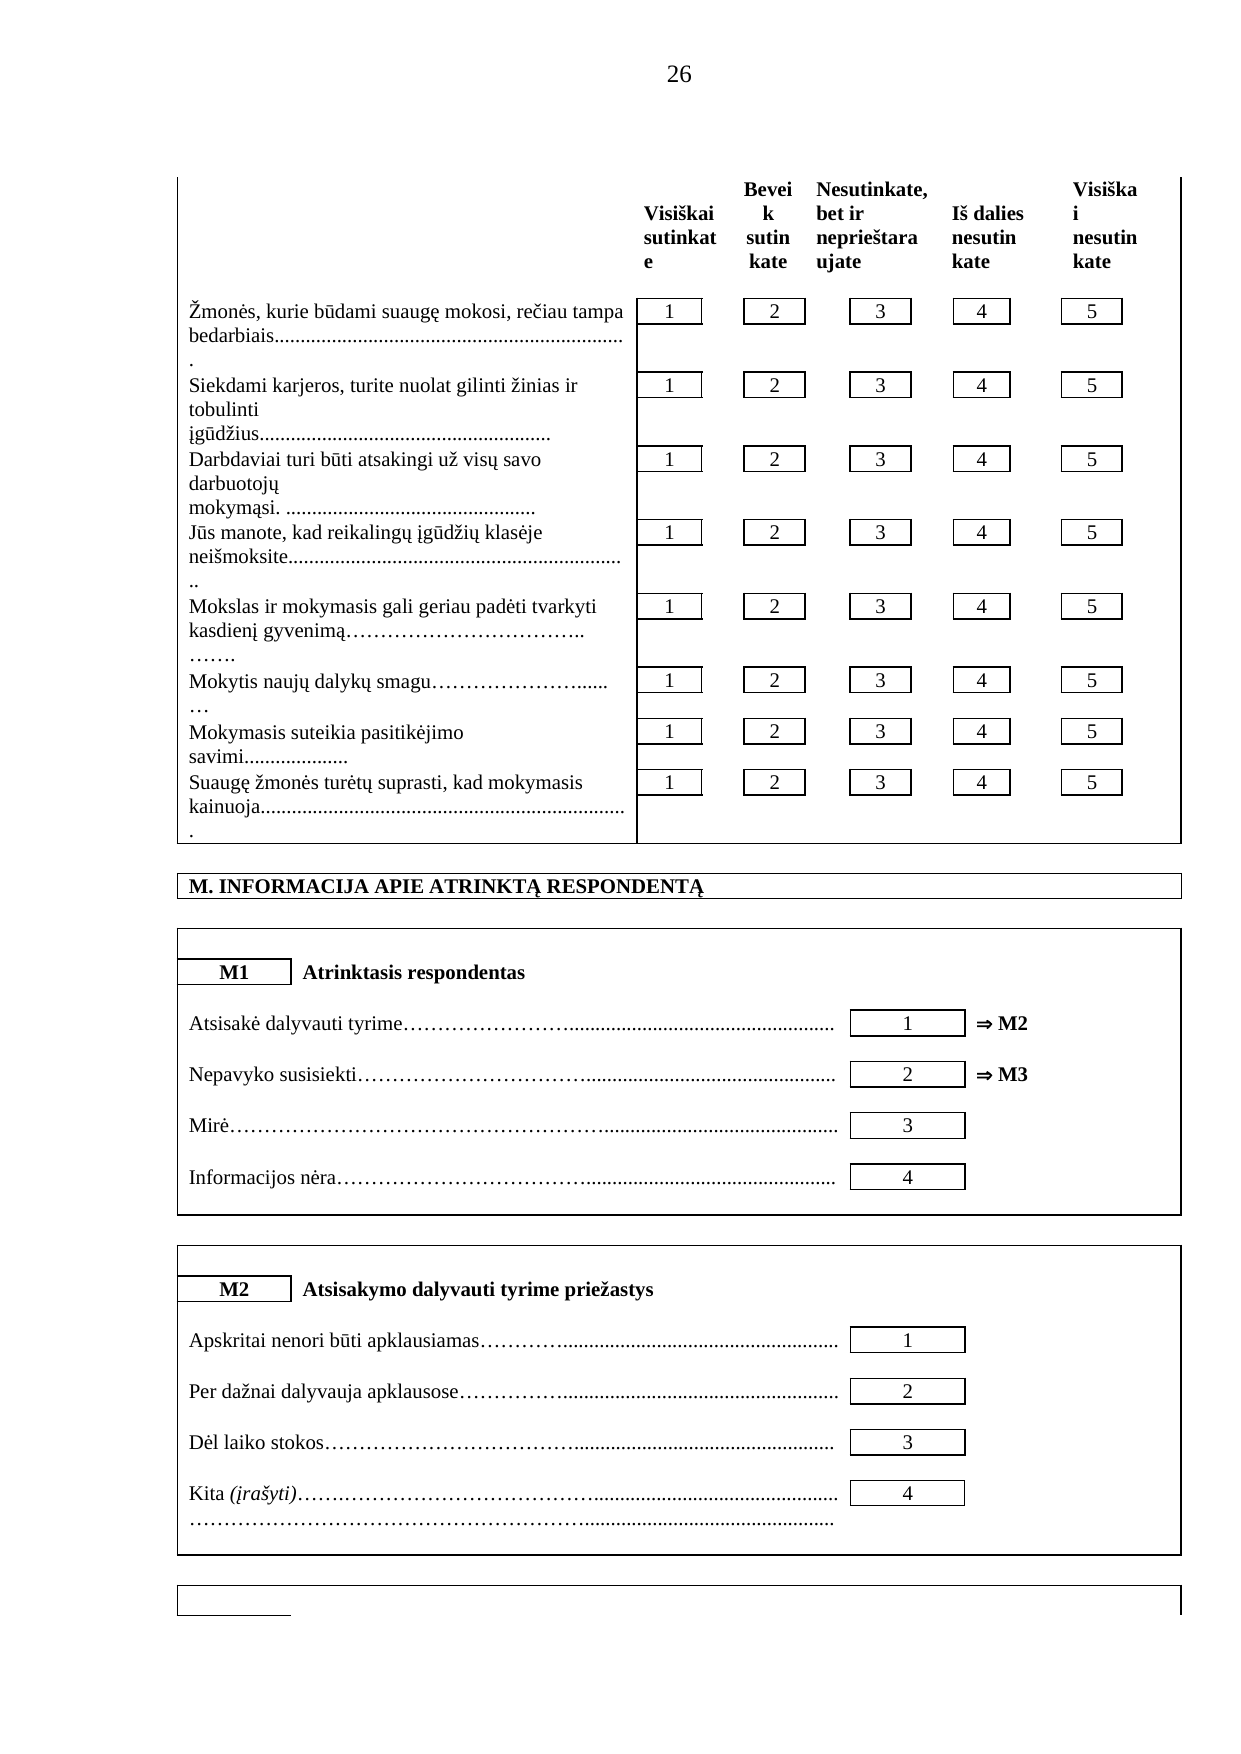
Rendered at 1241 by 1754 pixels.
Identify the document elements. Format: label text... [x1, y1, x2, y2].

table_cell [540, 177, 632, 273]
table_cell [805, 618, 850, 666]
table_cell …………………………………………………................................................ [178, 1505, 850, 1530]
table_cell 1 [851, 1328, 964, 1352]
table_cell 3 [851, 1430, 964, 1454]
table_cell [806, 593, 849, 618]
table_cell [178, 985, 291, 1009]
table_cell [702, 692, 744, 717]
table_cell [702, 371, 743, 397]
table_cell [850, 1037, 965, 1061]
table_cell [805, 323, 850, 371]
table_cell Visiškai nesutinkate [1061, 177, 1154, 273]
table_cell [911, 397, 953, 445]
table_cell 1 [638, 770, 701, 794]
table_cell 1 [638, 594, 701, 618]
table_cell [1010, 397, 1061, 445]
table_cell [1061, 398, 1122, 445]
table_cell [912, 593, 953, 618]
table_cell [638, 546, 702, 592]
table_cell [850, 1506, 965, 1530]
table_cell Atsisakė dalyvauti tyrime……………………................................................... [178, 1009, 850, 1035]
table_cell 2 [745, 299, 804, 323]
table_cell [291, 1189, 850, 1214]
table_cell Per dažnai dalyvauja apklausose……………..................................................... [178, 1378, 850, 1403]
table_cell [1122, 618, 1180, 666]
table_cell Nepavyko susisiekti……………………………................................................ [178, 1061, 850, 1086]
table_cell 2 [745, 770, 804, 794]
table_cell [850, 325, 911, 371]
table_cell [850, 1456, 965, 1480]
table_cell [1011, 593, 1061, 618]
table_cell 4 [851, 1165, 964, 1189]
table_cell [966, 1163, 1180, 1189]
table_cell Siekdami karjeros, turite nuolat gilinti žinias ir tobulinti įgūdžius........................................................ [178, 371, 636, 445]
table_cell [702, 544, 744, 592]
table_cell 4 [954, 770, 1009, 794]
table_cell Jūs manote, kad reikalingų įgūdžių klasėje neišmoksite.................................................................. [178, 519, 636, 592]
table_cell [1011, 298, 1061, 323]
table_cell 5 [1062, 719, 1121, 743]
table_cell [1123, 445, 1180, 471]
table_cell Iš dalies nesutinkate [940, 177, 1036, 273]
table_cell Mirė………………………………………………............................................. [178, 1112, 850, 1137]
table_cell [966, 1326, 1180, 1352]
table_cell [1061, 693, 1122, 717]
table_cell [1011, 769, 1061, 794]
table_cell [850, 1405, 965, 1429]
table_cell [744, 693, 805, 717]
table_cell [911, 323, 953, 371]
table_cell [806, 666, 849, 692]
table_cell 2 [745, 719, 804, 743]
table_cell [441, 177, 514, 273]
table_cell 1 [638, 668, 701, 692]
table_cell [965, 984, 1180, 1009]
table_cell [1010, 743, 1061, 769]
table_cell [1010, 323, 1061, 371]
table_cell 3 [851, 668, 910, 692]
table_cell [911, 743, 953, 769]
table_cell [965, 1480, 1180, 1505]
table_cell [178, 1302, 291, 1326]
table_cell [806, 769, 849, 794]
table_cell [953, 620, 1010, 666]
table_cell [291, 1530, 850, 1554]
table_cell [1061, 546, 1122, 592]
table_cell [965, 1403, 1180, 1429]
table_cell [1123, 519, 1180, 544]
table_cell 2 [745, 520, 804, 544]
table_cell [1123, 593, 1180, 618]
table_cell 2 [745, 668, 804, 692]
table_cell [178, 177, 227, 273]
table_cell Dėl laiko stokos……………………………….................................................. [178, 1429, 850, 1454]
table_cell [291, 1035, 850, 1061]
table_cell [702, 618, 744, 666]
table_cell [912, 718, 953, 743]
table_cell 3 [851, 447, 910, 471]
table_cell [291, 984, 850, 1009]
table_cell 4 [954, 373, 1009, 397]
table_cell Beveik sutinkate [731, 177, 805, 273]
table_cell [1154, 177, 1180, 273]
table_cell [291, 1301, 850, 1326]
table_cell 5 [1062, 668, 1121, 692]
table_cell [638, 620, 702, 666]
table_cell [702, 445, 743, 471]
table_cell [805, 544, 850, 592]
table_cell [850, 745, 911, 769]
table_cell [1122, 323, 1180, 371]
table_cell [1011, 371, 1061, 397]
table_cell [702, 471, 744, 519]
table_cell Mokslas ir mokymasis gali geriau padėti tvarkyti kasdienį gyvenimą……………………………..……. [178, 593, 636, 666]
table_cell 4 [851, 1481, 964, 1505]
table_cell 2 [745, 594, 804, 618]
table_cell [912, 769, 953, 794]
table_cell [953, 546, 1010, 592]
table_cell [1061, 325, 1122, 371]
table_cell [806, 445, 849, 471]
table_cell [1011, 666, 1061, 692]
table_cell 2 [851, 1062, 964, 1086]
table_cell [806, 718, 849, 743]
table_cell [805, 397, 850, 445]
table_cell [850, 1190, 965, 1214]
table_cell [850, 693, 911, 717]
table_cell [912, 519, 953, 544]
table_header [1065, 1586, 1180, 1615]
table_header M. INFORMACIJA APIE ATRINKTĄ RESPONDENTĄ [178, 874, 1181, 898]
table_cell 1 [638, 520, 701, 544]
table_cell 3 [851, 719, 910, 743]
table_cell [806, 519, 849, 544]
table_cell 4 [954, 668, 1009, 692]
table_cell Atrinktasis respondentas [292, 958, 1180, 984]
table_cell [638, 325, 702, 371]
table_cell [911, 471, 953, 519]
table_cell Darbdaviai turi būti atsakingi už visų savo darbuotojų mokymąsi. ................................................ [178, 445, 636, 519]
table_cell [850, 984, 965, 1009]
table_cell Informacijos nėra………………………………................................................ [178, 1163, 850, 1189]
table_cell [966, 1429, 1180, 1454]
table_cell [1122, 692, 1180, 717]
table_cell [291, 1454, 850, 1480]
table_cell [1011, 519, 1061, 544]
table_cell [953, 693, 1010, 717]
table_cell [638, 472, 702, 519]
table_cell [911, 544, 953, 592]
table_cell [1036, 177, 1061, 273]
table_cell [850, 1139, 965, 1163]
table_cell 4 [954, 447, 1009, 471]
table_header [965, 929, 1180, 958]
table_cell 4 [954, 719, 1009, 743]
table_cell [702, 593, 743, 618]
table_cell [1061, 472, 1122, 519]
table_cell [702, 769, 743, 794]
table_cell 3 [851, 520, 910, 544]
table_cell [805, 471, 850, 519]
table_cell [178, 1454, 291, 1480]
table_cell [1010, 692, 1061, 717]
table_cell [702, 298, 743, 323]
table_cell [1122, 544, 1180, 592]
table_cell 4 [954, 594, 1009, 618]
table_cell 5 [1062, 299, 1121, 323]
table_cell 3 [851, 770, 910, 794]
table_header [178, 1246, 291, 1275]
table_cell [515, 177, 540, 273]
table_cell [1061, 620, 1122, 666]
table_cell 2 [851, 1379, 964, 1403]
table_header [961, 1586, 1065, 1615]
table_cell [912, 666, 953, 692]
table_cell 1 [638, 373, 701, 397]
table_cell [850, 398, 911, 445]
table_cell [965, 1189, 1180, 1214]
table_cell 5 [1062, 373, 1121, 397]
table_cell [912, 445, 953, 471]
table_cell Mokymasis suteikia pasitikėjimo savimi.................... [178, 718, 636, 769]
table_cell [702, 718, 743, 743]
table_cell [291, 1352, 850, 1377]
table_cell [291, 1086, 850, 1112]
table_cell [953, 745, 1010, 769]
table_cell [965, 1505, 1180, 1530]
table_cell [1010, 471, 1061, 519]
table_cell [1123, 666, 1180, 692]
table_header [965, 1246, 1180, 1275]
table_cell [912, 298, 953, 323]
table_cell Suaugę žmonės turėtų suprasti, kad mokymasis kainuoja....................................................................... [178, 769, 636, 842]
table_cell [1010, 544, 1061, 592]
table_cell Kita (įrašyti)…….………………………………............................................... [178, 1480, 850, 1505]
table_cell 5 [1062, 520, 1121, 544]
table_cell  M2 [966, 1009, 1180, 1035]
table_header [291, 1586, 961, 1615]
table_cell  M3 [966, 1061, 1180, 1086]
table_cell [744, 472, 805, 519]
table_header [291, 1246, 850, 1275]
table_cell [291, 1138, 850, 1163]
table_cell [702, 323, 744, 371]
table_cell [965, 1352, 1180, 1377]
table_cell [806, 298, 849, 323]
table_cell M1 [178, 960, 290, 984]
table_cell [638, 693, 702, 717]
table_cell 3 [851, 1113, 964, 1137]
table_cell [912, 371, 953, 397]
table_cell 3 [851, 373, 910, 397]
table_cell Nesutinkate, bet ir neprieštaraujate [805, 177, 940, 273]
table_cell [744, 745, 805, 769]
table_cell [178, 1138, 291, 1163]
table_cell [638, 745, 702, 769]
table_header [850, 1246, 965, 1275]
table_cell [1123, 769, 1180, 794]
table_header [178, 1586, 291, 1615]
table_cell [953, 472, 1010, 519]
table_cell [744, 546, 805, 592]
table_cell [966, 1112, 1180, 1137]
table_cell [1122, 397, 1180, 445]
table_cell 2 [745, 447, 804, 471]
table_cell [850, 620, 911, 666]
table_cell 3 [851, 299, 910, 323]
table_cell [965, 1301, 1180, 1326]
table_cell Žmonės, kurie būdami suaugę mokosi, rečiau tampa bedarbiais.................................................................... [178, 298, 636, 371]
table_cell Apskritai nenori būti apklausiamas…………..................................................... [178, 1326, 850, 1352]
table_cell [806, 371, 849, 397]
table_cell [1011, 718, 1061, 743]
table_cell [965, 1530, 1180, 1554]
table_cell [911, 692, 953, 717]
table_cell 3 [851, 594, 910, 618]
table_cell [178, 274, 1180, 297]
table_cell [911, 618, 953, 666]
table_cell [850, 1353, 965, 1377]
table_cell [178, 1086, 291, 1112]
table_cell [744, 620, 805, 666]
table_cell [1061, 745, 1122, 769]
table_cell [1123, 298, 1180, 323]
table_cell [227, 177, 441, 273]
table_cell [805, 692, 850, 717]
table_cell M2 [178, 1277, 290, 1301]
table_cell [953, 325, 1010, 371]
table_cell [965, 1138, 1180, 1163]
table_cell [178, 1035, 291, 1061]
table_cell [178, 1352, 291, 1377]
table_cell 1 [638, 447, 701, 471]
table_cell [638, 398, 702, 445]
table_cell 2 [745, 373, 804, 397]
table_cell [702, 666, 743, 692]
table_cell [1122, 471, 1180, 519]
table_cell [850, 472, 911, 519]
table_cell [850, 1301, 965, 1326]
table_cell Atsisakymo dalyvauti tyrime priežastys [292, 1275, 1180, 1301]
table_cell [850, 1530, 965, 1554]
table_cell [965, 1454, 1180, 1480]
table_cell [805, 743, 850, 769]
table_cell [850, 1088, 965, 1112]
table_cell Visiškai sutinkate [632, 177, 731, 273]
table_cell [178, 1403, 291, 1429]
table_cell [178, 1530, 291, 1554]
table_cell [178, 1189, 291, 1214]
table_cell [850, 546, 911, 592]
table_cell Mokytis naujų dalykų smagu…………………......… [178, 666, 636, 717]
table_cell 5 [1062, 770, 1121, 794]
table_cell [702, 519, 743, 544]
table_cell 1 [638, 299, 701, 323]
table_cell [953, 398, 1010, 445]
table_cell [702, 743, 744, 769]
table_cell [1122, 743, 1180, 769]
table_cell 5 [1062, 594, 1121, 618]
table_cell [702, 397, 744, 445]
table_header [178, 929, 291, 958]
table_cell 5 [1062, 447, 1121, 471]
table_cell 1 [638, 719, 701, 743]
table_header [291, 929, 850, 958]
table_cell [966, 1378, 1180, 1403]
table_cell [291, 1403, 850, 1429]
table_cell [638, 794, 1180, 842]
table_cell [1123, 718, 1180, 743]
table_cell 4 [954, 299, 1009, 323]
table_header [850, 929, 965, 958]
table_cell [965, 1035, 1180, 1061]
table_cell [744, 325, 805, 371]
table_cell 1 [851, 1011, 964, 1035]
table_cell [1011, 445, 1061, 471]
table_cell [744, 398, 805, 445]
table_cell [1010, 618, 1061, 666]
table_cell [1123, 371, 1180, 397]
table_cell [965, 1086, 1180, 1112]
table_cell 4 [954, 520, 1009, 544]
